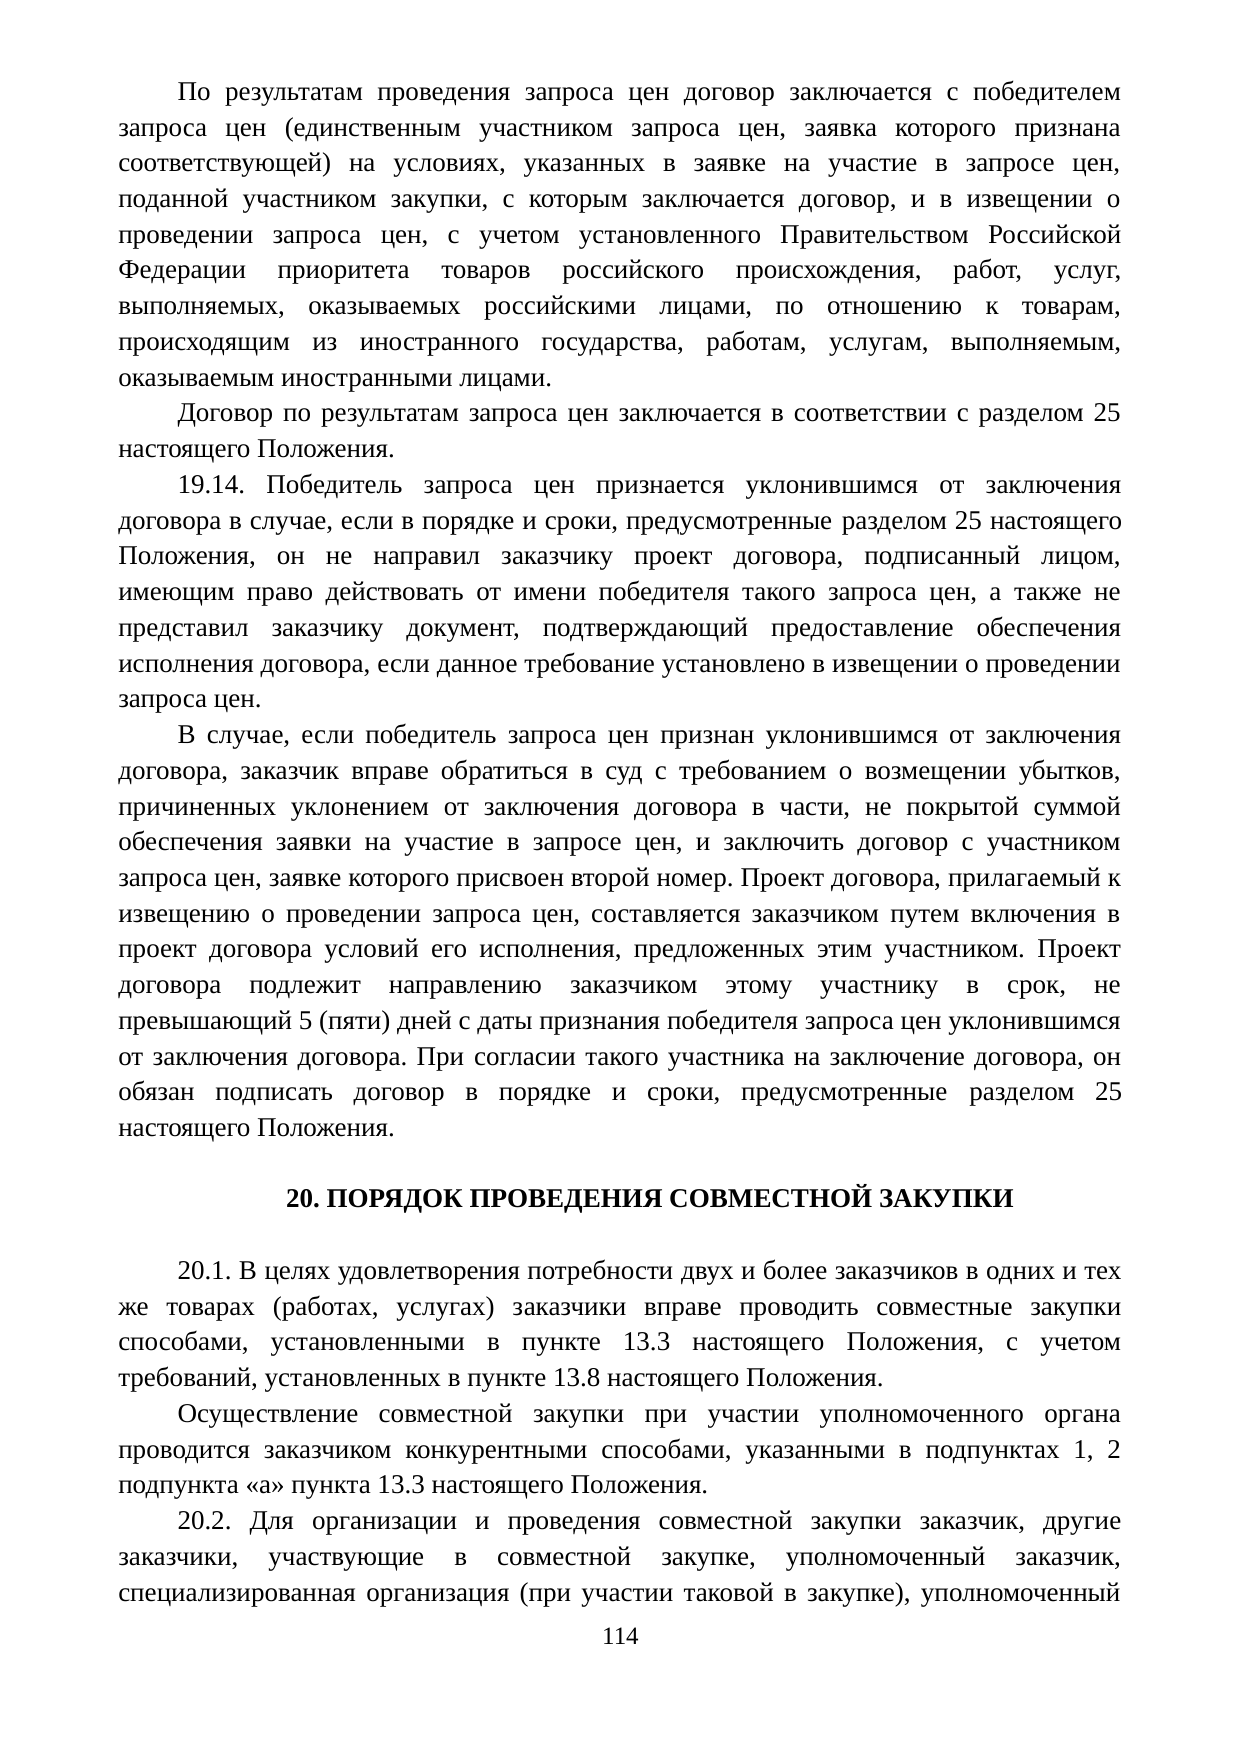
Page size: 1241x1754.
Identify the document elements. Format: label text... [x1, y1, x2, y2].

text 20.2. Для организации и проведения совместной закупки заказчик, другие заказчики, участвующие в совместной закупке, уполномоченный заказчик, специализированная организация (при участии таковой в закупке), уполномоченный [118, 1504, 1122, 1607]
text Договор по результатам запроса цен заключается в соответствии с разделом 25 настоящего Положения. [118, 397, 1122, 463]
text 20.1. В целях удовлетворения потребности двух и более заказчиков в одних и тех же товарах (работах, услугах) заказчики вправе проводить совместные закупки способами, установленными в пункте 13.3 настоящего Положения, с учетом требований, установленных в пункте 13.8 настоящего Положения. [118, 1254, 1122, 1392]
text 20. ПОРЯДОК ПРОВЕДЕНИЯ СОВМЕСТНОЙ ЗАКУПКИ [118, 1183, 1122, 1214]
text 19.14. Победитель запроса цен признается уклонившимся от заключения договора в случае, если в порядке и сроки, предусмотренные разделом 25 настоящего Положения, он не направил заказчику проект договора, подписанный лицом, имеющим право действовать от имени победителя такого запроса цен, а также не представил заказчику документ, подтверждающий предоставление обеспечения исполнения договора, если данное требование установлено в извещении о проведении запроса цен. [118, 468, 1122, 713]
text В случае, если победитель запроса цен признан уклонившимся от заключения договора, заказчик вправе обратиться в суд с требованием о возмещении убытков, причиненных уклонением от заключения договора в части, не покрытой суммой обеспечения заявки на участие в запросе цен, и заключить договор с участником запроса цен, заявке которого присвоен второй номер. Проект договора, прилагаемый к извещению о проведении запроса цен, составляется заказчиком путем включения в проект договора условий его исполнения, предложенных этим участником. Проект договора подлежит направлению заказчиком этому участнику в срок, не превышающий 5 (пяти) дней с даты признания победителя запроса цен уклонившимся от заключения договора. При согласии такого участника на заключение договора, он обязан подписать договор в порядке и сроки, предусмотренные разделом 25 настоящего Положения. [118, 718, 1122, 1142]
text По результатам проведения запроса цен договор заключается с победителем запроса цен (единственным участником запроса цен, заявка которого признана соответствующей) на условиях, указанных в заявке на участие в запросе цен, поданной участником закупки, с которым заключается договор, и в извещении о проведении запроса цен, с учетом установленного Правительством Российской Федерации приоритета товаров российского происхождения, работ, услуг, выполняемых, оказываемых российскими лицами, по отношению к товарам, происходящим из иностранного государства, работам, услугам, выполняемым, оказываемым иностранными лицами. [118, 75, 1122, 392]
text Осуществление совместной закупки при участии уполномоченного органа проводится заказчиком конкурентными способами, указанными в подпунктах 1, 2 подпункта «а» пункта 13.3 настоящего Положения. [118, 1397, 1122, 1499]
